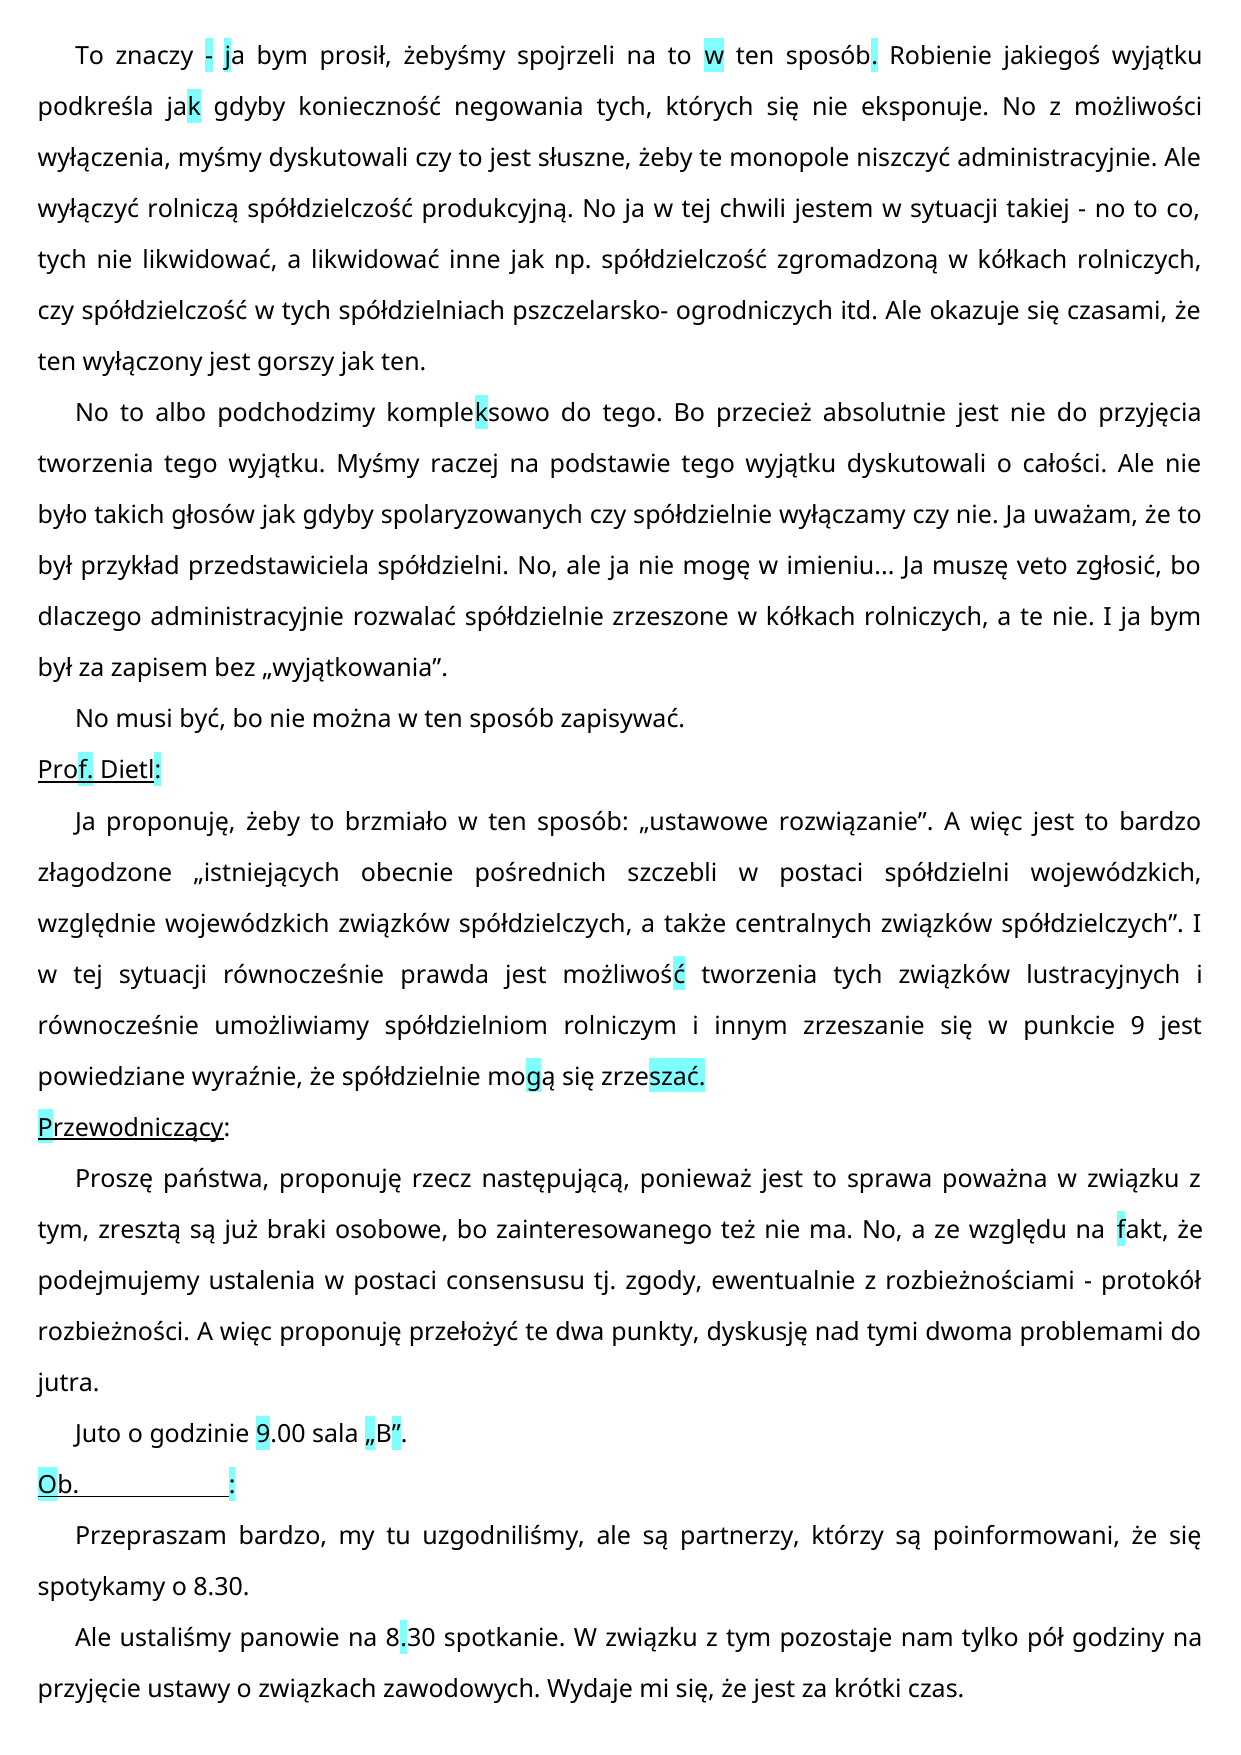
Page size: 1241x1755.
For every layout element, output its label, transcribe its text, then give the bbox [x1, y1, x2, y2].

text Ob. : [37, 1467, 1203, 1501]
text Prof. Dietl: [37, 752, 1203, 786]
text Przepraszam bardzo, my tu uzgodniliśmy, ale są partnerzy, którzy są poinformowani, że się spotykamy o 8.30. [37, 1518, 1203, 1603]
text No to albo podchodzimy kompleksowo do tego. Bo przecież absolutnie jest nie do przyjęcia tworzenia tego wyjątku. Myśmy raczej na podstawie tego wyjątku dyskutowali o całości. Ale nie było takich głosów jak gdyby spolaryzowanych czy spółdzielnie wyłączamy czy nie. Ja uważam, że to był przykład przedstawiciela spółdzielni. No, ale ja nie mogę w imieniu... Ja muszę veto zgłosić, bo dlaczego administracyjnie rozwalać spółdzielnie zrzeszone w kółkach rolniczych, a te nie. I ja bym był za zapisem bez „wyjątkowania”. [37, 395, 1203, 684]
text To znaczy - ja bym prosił, żebyśmy spojrzeli na to w ten sposób. Robienie jakiegoś wyjątku podkreśla jak gdyby konieczność negowania tych, których się nie eksponuje. No z możliwości wyłączenia, myśmy dyskutowali czy to jest słuszne, żeby te monopole niszczyć administracyjnie. Ale wyłączyć rolniczą spółdzielczość produkcyjną. No ja w tej chwili jestem w sytuacji takiej - no to co, tych nie likwidować, a likwidować inne jak np. spółdzielczość zgromadzoną w kółkach rolniczych, czy spółdzielczość w tych spółdzielniach pszczelarsko- ogrodniczych itd. Ale okazuje się czasami, że ten wyłączony jest gorszy jak ten. [37, 37, 1203, 378]
text No musi być, bo nie można w ten sposób zapisywać. [37, 701, 1203, 735]
text Przewodniczący: [37, 1109, 1203, 1143]
text Ja proponuję, żeby to brzmiało w ten sposób: „ustawowe rozwiązanie”. A więc jest to bardzo złagodzone „istniejących obecnie pośrednich szczebli w postaci spółdzielni wojewódzkich, względnie wojewódzkich związków spółdzielczych, a także centralnych związków spółdzielczych”. I w tej sytuacji równocześnie prawda jest możliwość tworzenia tych związków lustracyjnych i równocześnie umożliwiamy spółdzielniom rolniczym i innym zrzeszanie się w punkcie 9 jest powiedziane wyraźnie, że spółdzielnie mogą się zrzeszać. [37, 803, 1203, 1092]
text Ale ustaliśmy panowie na 8.30 spotkanie. W związku z tym pozostaje nam tylko pół godziny na przyjęcie ustawy o związkach zawodowych. Wydaje mi się, że jest za krótki czas. [37, 1620, 1203, 1705]
text Proszę państwa, proponuję rzecz następującą, ponieważ jest to sprawa poważna w związku z tym, zresztą są już braki osobowe, bo zainteresowanego też nie ma. No, a ze względu na fakt, że podejmujemy ustalenia w postaci consensusu tj. zgody, ewentualnie z rozbieżnościami - protokół rozbieżności. A więc proponuję przełożyć te dwa punkty, dyskusję nad tymi dwoma problemami do jutra. [37, 1160, 1203, 1399]
text Juto o godzinie 9.00 sala „B”. [37, 1416, 1203, 1450]
